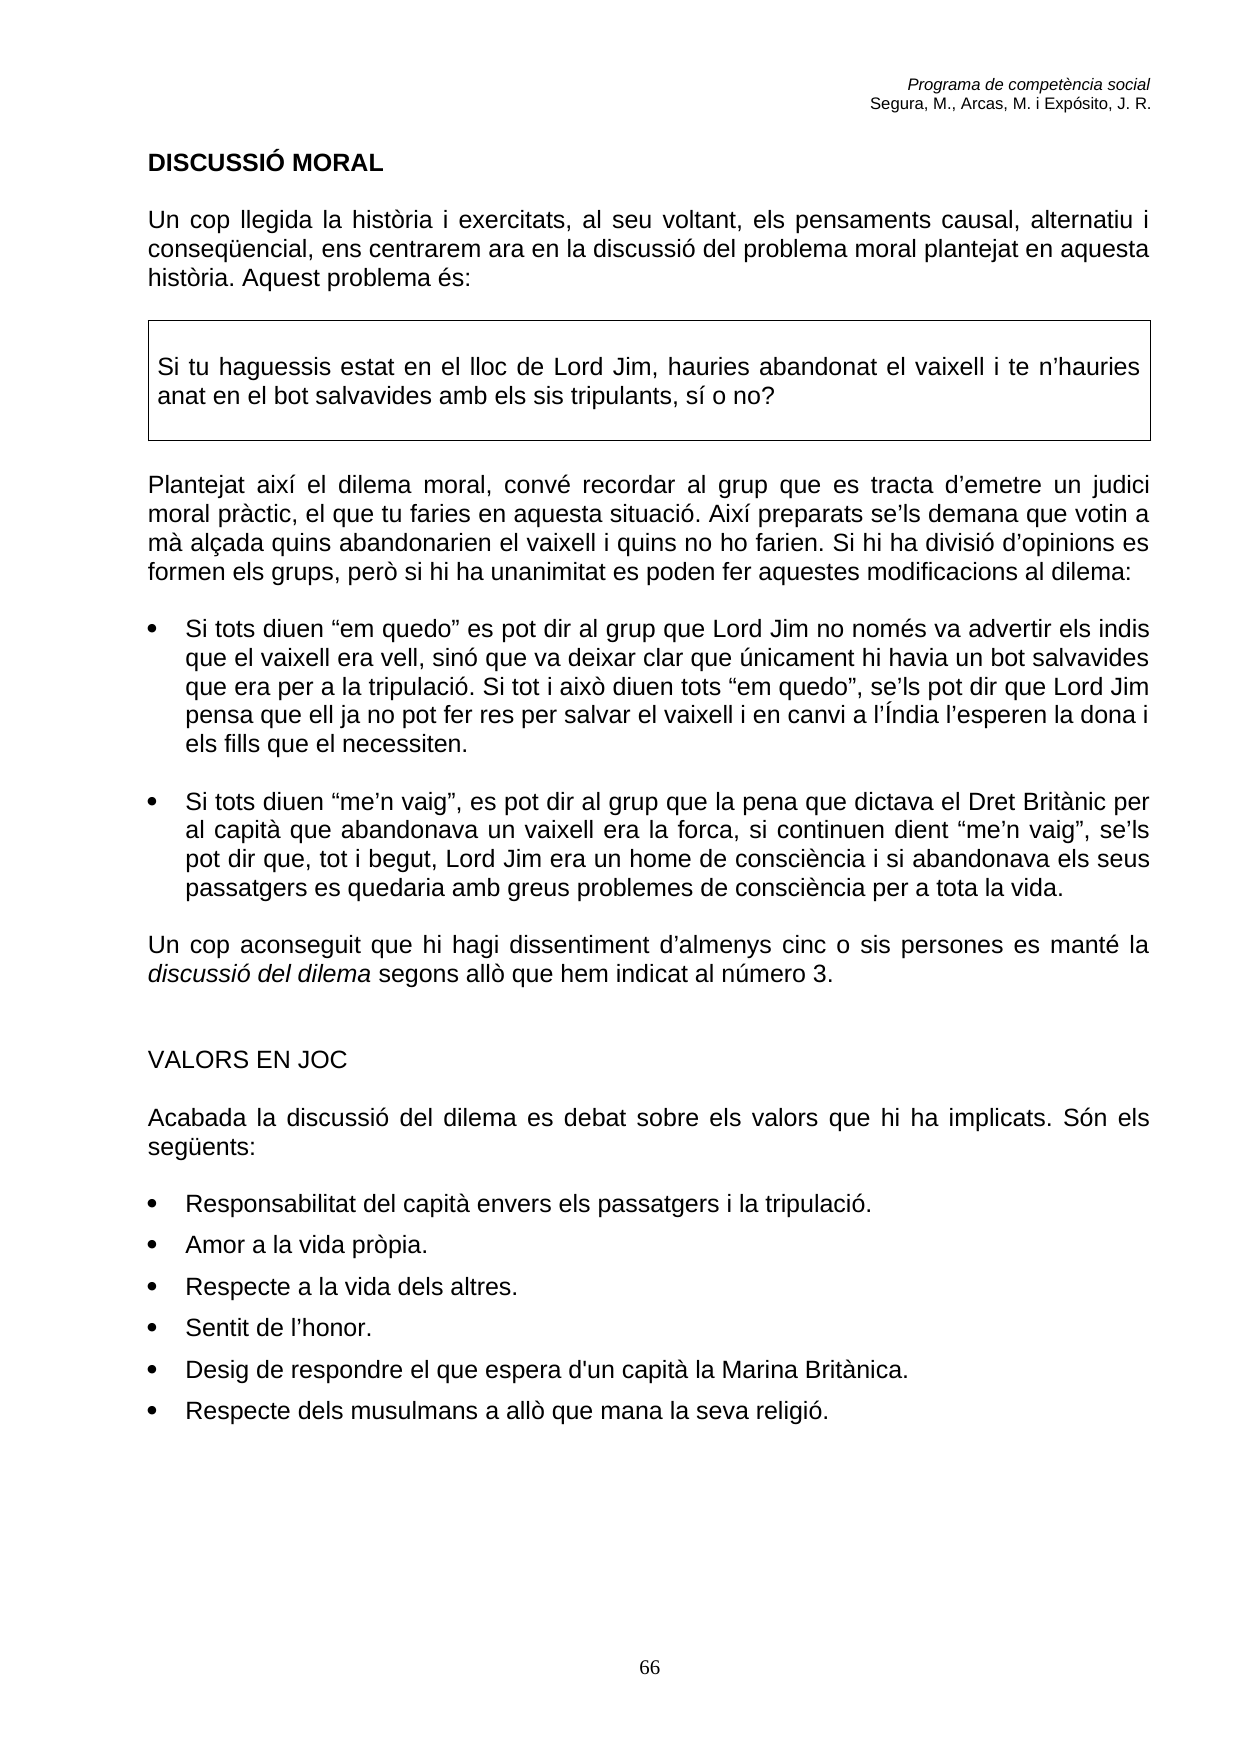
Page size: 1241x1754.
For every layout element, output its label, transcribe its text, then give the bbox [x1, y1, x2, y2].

list Desig de respondre el que espera d'un capità la Marina Britànica. [148, 1354, 1151, 1383]
subtitle DISCUSSIÓ MORAL [148, 148, 1151, 176]
list Respecte dels musulmans a allò que mana la seva religió. [148, 1396, 1151, 1425]
list Responsabilitat del capità envers els passatgers i la tripulació. [148, 1189, 1151, 1218]
list Amor a la vida pròpia. [148, 1231, 1151, 1259]
text Acabada la discussió del dilema es debat sobre els valors que hi ha implicats. Són els següents: [148, 1103, 1151, 1160]
text Un cop aconseguit que hi hagi dissentiment d’almenys cinc o sis persones es manté la discussió del dilema segons allò que hem indicat al número 3. [148, 930, 1151, 988]
text Un cop llegida la història i exercitats, al seu voltant, els pensaments causal, alternatiu i conseqüencial, ens centrarem ara en la discussió del problema moral plantejat en aquesta història. Aquest problema és: [148, 205, 1151, 291]
list Si tots diuen “me’n vaig”, es pot dir al grup que la pena que dictava el Dret Britànic per al capità que abandonava un vaixell era la forca, si continuen dient “me’n vaig”, se’ls pot dir que, tot i begut, Lord Jim era un home de consciència i si abandonava els seus passatgers es quedaria amb greus problemes de consciència per a tota la vida. [148, 787, 1151, 902]
text VALORS EN JOC [148, 1045, 1151, 1074]
list Respecte a la vida dels altres. [148, 1272, 1151, 1301]
text Plantejat així el dilema moral, convé recordar al grup que es tracta d’emetre un judici moral pràctic, el que tu faries en aquesta situació. Així preparats se’ls demana que votin a mà alçada quins abandonarien el vaixell i quins no ho farien. Si hi ha divisió d’opinions es formen els grups, però si hi ha unanimitat es poden fer aquestes modificacions al dilema: [148, 470, 1151, 585]
list Si tots diuen “em quedo” es pot dir al grup que Lord Jim no només va advertir els indis que el vaixell era vell, sinó que va deixar clar que únicament hi havia un bot salvavides que era per a la tripulació. Si tot i això diuen tots “em quedo”, se’ls pot dir que Lord Jim pensa que ell ja no pot fer res per salvar el vaixell i en canvi a l’Índia l’esperen la dona i els fills que el necessiten. [148, 614, 1151, 758]
list Sentit de l’honor. [148, 1313, 1151, 1342]
text Si tu haguessis estat en el lloc de Lord Jim, hauries abandonat el vaixell i te n’hauries anat en el bot salvavides amb els sis tripulants, sí o no? [149, 349, 1150, 409]
